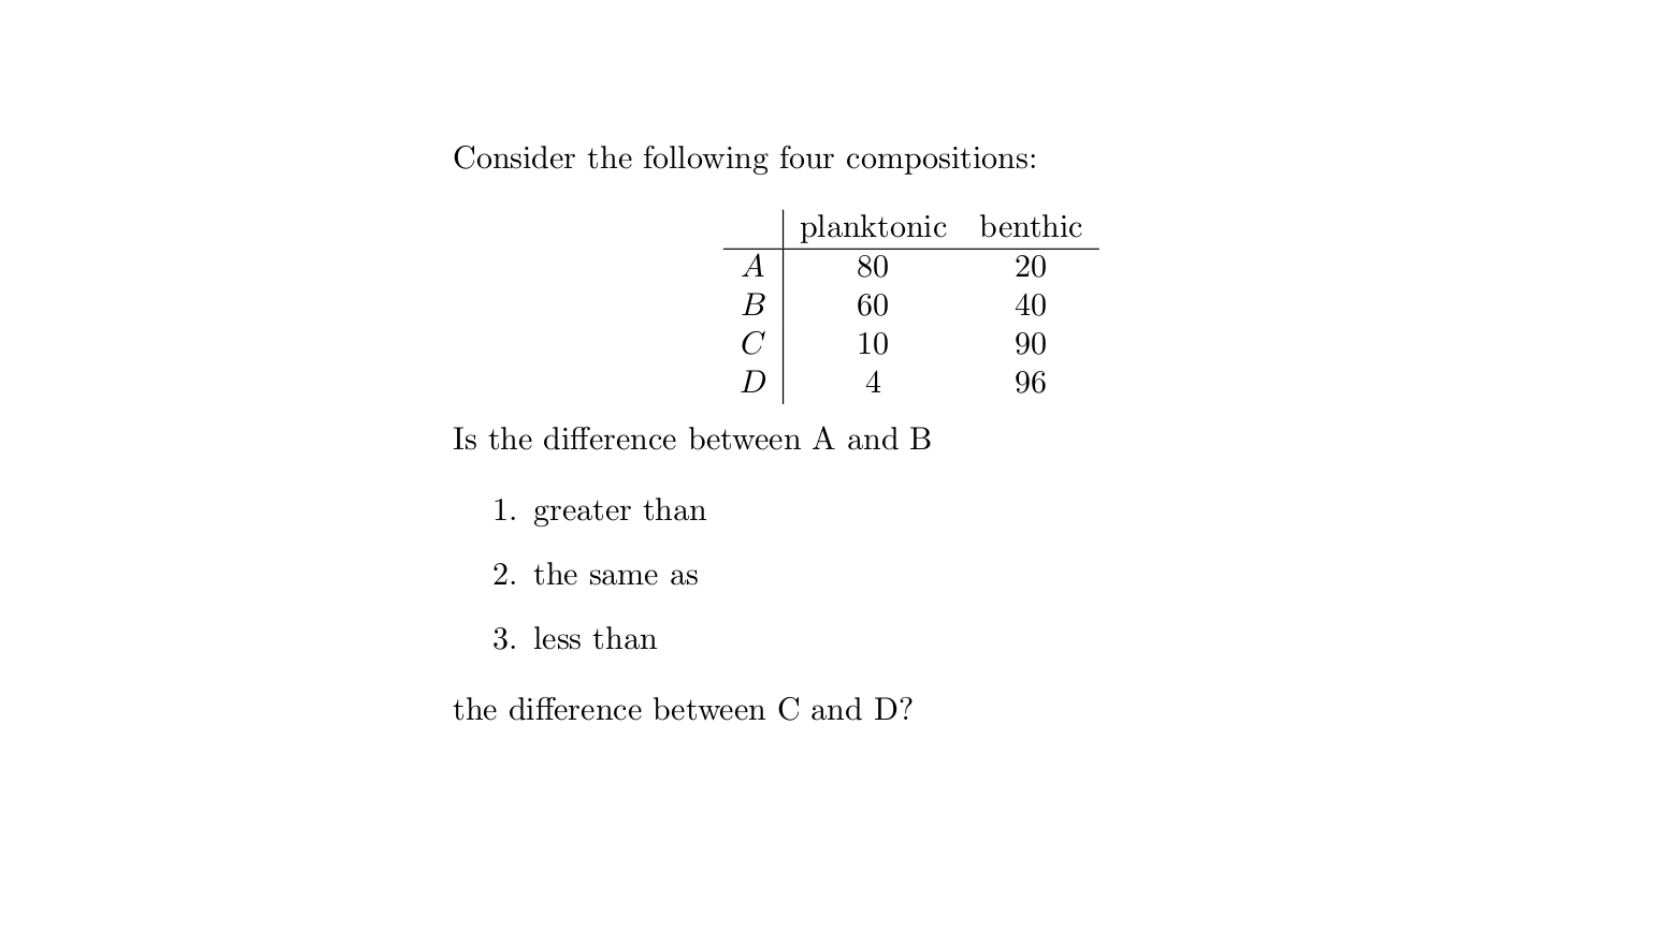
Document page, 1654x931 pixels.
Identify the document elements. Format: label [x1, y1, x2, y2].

picture [442, 136, 1107, 739]
